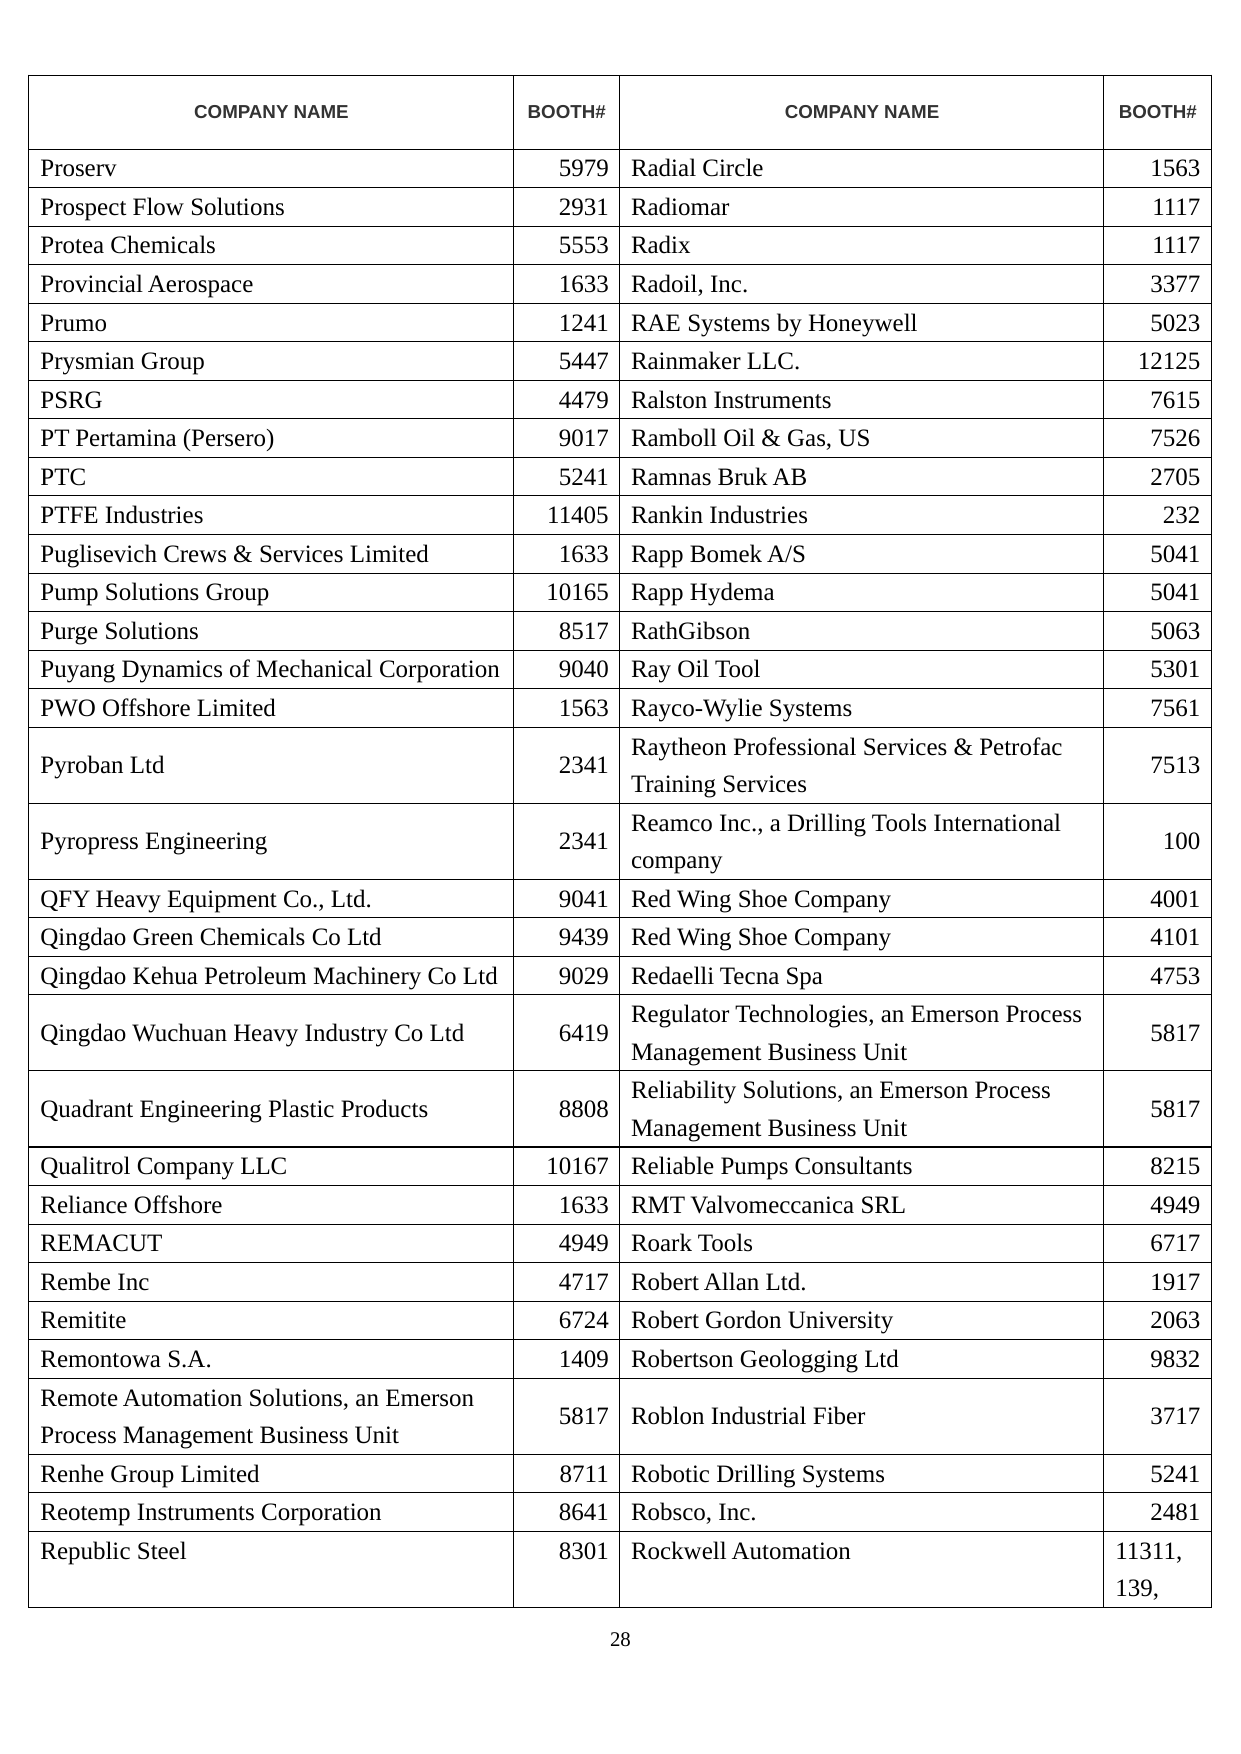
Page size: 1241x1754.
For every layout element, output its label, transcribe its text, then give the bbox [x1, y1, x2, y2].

table_cell Rankin Industries [620, 496, 1103, 534]
table_cell Radiomar [620, 188, 1103, 226]
table_cell 12125 [1104, 342, 1211, 380]
table_cell 8517 [514, 612, 619, 649]
table_cell Roark Tools [620, 1225, 1103, 1262]
table_cell Republic Steel [29, 1532, 513, 1607]
table_cell Reliable Pumps Consultants [620, 1148, 1103, 1185]
table_cell PT Pertamina (Persero) [29, 419, 513, 457]
table_cell Remontowa S.A. [29, 1340, 513, 1378]
table_cell Puglisevich Crews & Services Limited [29, 535, 513, 572]
table_cell Prumo [29, 304, 513, 341]
table_cell 2481 [1104, 1493, 1211, 1531]
table_cell Red Wing Shoe Company [620, 880, 1103, 917]
table_cell Provincial Aerospace [29, 265, 513, 303]
table_cell 5041 [1104, 535, 1211, 572]
table_cell 1117 [1104, 227, 1211, 264]
table_cell Reotemp Instruments Corporation [29, 1493, 513, 1531]
table_cell 11405 [514, 496, 619, 534]
table_cell RAE Systems by Honeywell [620, 304, 1103, 341]
table_cell Ramboll Oil & Gas, US [620, 419, 1103, 457]
table_cell Radoil, Inc. [620, 265, 1103, 303]
table_cell 4001 [1104, 880, 1211, 917]
table_cell 1241 [514, 304, 619, 341]
table_cell 5817 [1104, 995, 1211, 1070]
table_cell 9832 [1104, 1340, 1211, 1378]
table_cell 7561 [1104, 689, 1211, 727]
table_header COMPANY NAME [620, 76, 1103, 148]
table_cell RathGibson [620, 612, 1103, 649]
table_cell RMT Valvomeccanica SRL [620, 1186, 1103, 1223]
table_header COMPANY NAME [29, 76, 513, 148]
table_cell Pump Solutions Group [29, 574, 513, 611]
table_cell PWO Offshore Limited [29, 689, 513, 727]
table_cell 3377 [1104, 265, 1211, 303]
table_cell 9017 [514, 419, 619, 457]
table_cell Rockwell Automation [620, 1532, 1103, 1607]
table_cell 1563 [1104, 150, 1211, 187]
table_cell 4949 [514, 1225, 619, 1262]
table_cell Radix [620, 227, 1103, 264]
table_cell 10167 [514, 1148, 619, 1185]
table_cell 2341 [514, 728, 619, 803]
table_header BOOTH# [514, 76, 619, 148]
table_cell 232 [1104, 496, 1211, 534]
table_cell Robert Gordon University [620, 1302, 1103, 1339]
table_cell 5063 [1104, 612, 1211, 649]
table_cell 8808 [514, 1071, 619, 1146]
table_cell Quadrant Engineering Plastic Products [29, 1071, 513, 1146]
table_cell 8301 [514, 1532, 619, 1607]
table_cell Ray Oil Tool [620, 651, 1103, 688]
table_cell 5241 [1104, 1455, 1211, 1492]
table_cell 1409 [514, 1340, 619, 1378]
table_cell Robert Allan Ltd. [620, 1263, 1103, 1301]
table_cell 5979 [514, 150, 619, 187]
table_cell 1633 [514, 1186, 619, 1223]
table_cell Purge Solutions [29, 612, 513, 649]
table_cell 4101 [1104, 918, 1211, 956]
table_cell 7526 [1104, 419, 1211, 457]
table_cell 5023 [1104, 304, 1211, 341]
table_cell Qingdao Wuchuan Heavy Industry Co Ltd [29, 995, 513, 1070]
table_cell Rainmaker LLC. [620, 342, 1103, 380]
table_cell 9029 [514, 957, 619, 994]
table_cell PTC [29, 458, 513, 495]
table_cell Robotic Drilling Systems [620, 1455, 1103, 1492]
table_cell Roblon Industrial Fiber [620, 1379, 1103, 1454]
table_cell 2705 [1104, 458, 1211, 495]
table_cell REMACUT [29, 1225, 513, 1262]
table_cell 5817 [514, 1379, 619, 1454]
table_cell Protea Chemicals [29, 227, 513, 264]
table_cell 5447 [514, 342, 619, 380]
table_cell 8215 [1104, 1148, 1211, 1185]
table_cell Rapp Bomek A/S [620, 535, 1103, 572]
table_cell 11311, 139, [1104, 1532, 1211, 1607]
table_cell Rayco-Wylie Systems [620, 689, 1103, 727]
table_cell 5553 [514, 227, 619, 264]
table_cell 2063 [1104, 1302, 1211, 1339]
table_cell 9439 [514, 918, 619, 956]
table_cell 1563 [514, 689, 619, 727]
table_cell 5301 [1104, 651, 1211, 688]
table_cell Puyang Dynamics of Mechanical Corporation [29, 651, 513, 688]
table_cell 9040 [514, 651, 619, 688]
table_cell 3717 [1104, 1379, 1211, 1454]
table_cell Renhe Group Limited [29, 1455, 513, 1492]
table_cell Radial Circle [620, 150, 1103, 187]
table_cell Reamco Inc., a Drilling Tools International company [620, 804, 1103, 879]
table_cell Qualitrol Company LLC [29, 1148, 513, 1185]
table_cell 6419 [514, 995, 619, 1070]
table_cell Raytheon Professional Services & Petrofac Training Services [620, 728, 1103, 803]
table_cell Pyroban Ltd [29, 728, 513, 803]
table_cell 1633 [514, 265, 619, 303]
table_cell 7615 [1104, 381, 1211, 418]
table_cell Rembe Inc [29, 1263, 513, 1301]
table_cell Regulator Technologies, an Emerson Process Management Business Unit [620, 995, 1103, 1070]
table_cell 10165 [514, 574, 619, 611]
table_cell 5041 [1104, 574, 1211, 611]
table_cell 6717 [1104, 1225, 1211, 1262]
table_cell Reliance Offshore [29, 1186, 513, 1223]
table_cell QFY Heavy Equipment Co., Ltd. [29, 880, 513, 917]
table_cell Ralston Instruments [620, 381, 1103, 418]
table_header BOOTH# [1104, 76, 1211, 148]
table_cell 4479 [514, 381, 619, 418]
table_cell Prospect Flow Solutions [29, 188, 513, 226]
table_cell Remitite [29, 1302, 513, 1339]
table_cell 4717 [514, 1263, 619, 1301]
table_cell 6724 [514, 1302, 619, 1339]
table_cell 5241 [514, 458, 619, 495]
table_cell Qingdao Green Chemicals Co Ltd [29, 918, 513, 956]
table_cell 100 [1104, 804, 1211, 879]
table_cell 1633 [514, 535, 619, 572]
table_cell 8641 [514, 1493, 619, 1531]
table_cell Robertson Geologging Ltd [620, 1340, 1103, 1378]
table_cell Qingdao Kehua Petroleum Machinery Co Ltd [29, 957, 513, 994]
table_cell PTFE Industries [29, 496, 513, 534]
table_cell Robsco, Inc. [620, 1493, 1103, 1531]
table_cell 5817 [1104, 1071, 1211, 1146]
table_cell 2341 [514, 804, 619, 879]
table_cell Pyropress Engineering [29, 804, 513, 879]
table_cell Redaelli Tecna Spa [620, 957, 1103, 994]
table_cell 2931 [514, 188, 619, 226]
table_cell Prysmian Group [29, 342, 513, 380]
table_cell Reliability Solutions, an Emerson Process Management Business Unit [620, 1071, 1103, 1146]
table_cell Rapp Hydema [620, 574, 1103, 611]
table_cell 4949 [1104, 1186, 1211, 1223]
table_cell Ramnas Bruk AB [620, 458, 1103, 495]
table_cell 4753 [1104, 957, 1211, 994]
table_cell Proserv [29, 150, 513, 187]
table_cell 8711 [514, 1455, 619, 1492]
table_cell Remote Automation Solutions, an Emerson Process Management Business Unit [29, 1379, 513, 1454]
table_cell 1917 [1104, 1263, 1211, 1301]
table_cell Red Wing Shoe Company [620, 918, 1103, 956]
table_cell 7513 [1104, 728, 1211, 803]
table_cell PSRG [29, 381, 513, 418]
table_cell 1117 [1104, 188, 1211, 226]
table_cell 9041 [514, 880, 619, 917]
